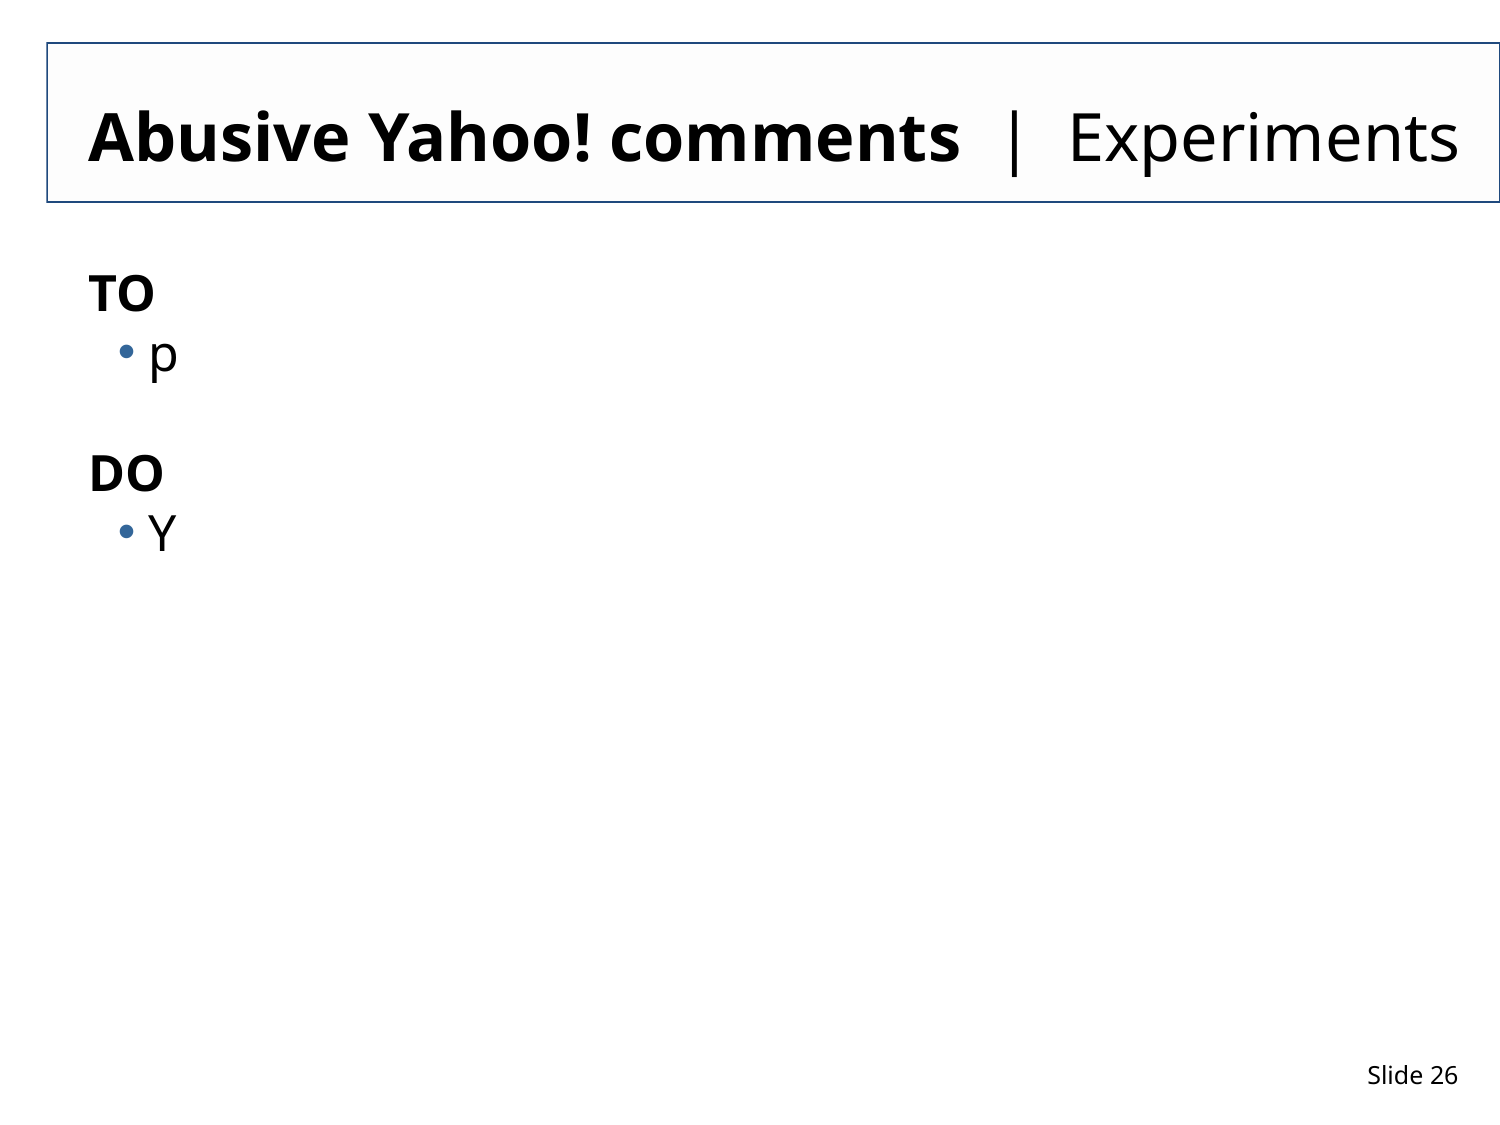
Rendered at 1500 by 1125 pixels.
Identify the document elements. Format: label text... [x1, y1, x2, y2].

text_box Abusive Yahoo! comments | Experiments [88, 42, 1469, 176]
text_box TO p DO Y [88, 260, 1435, 1029]
